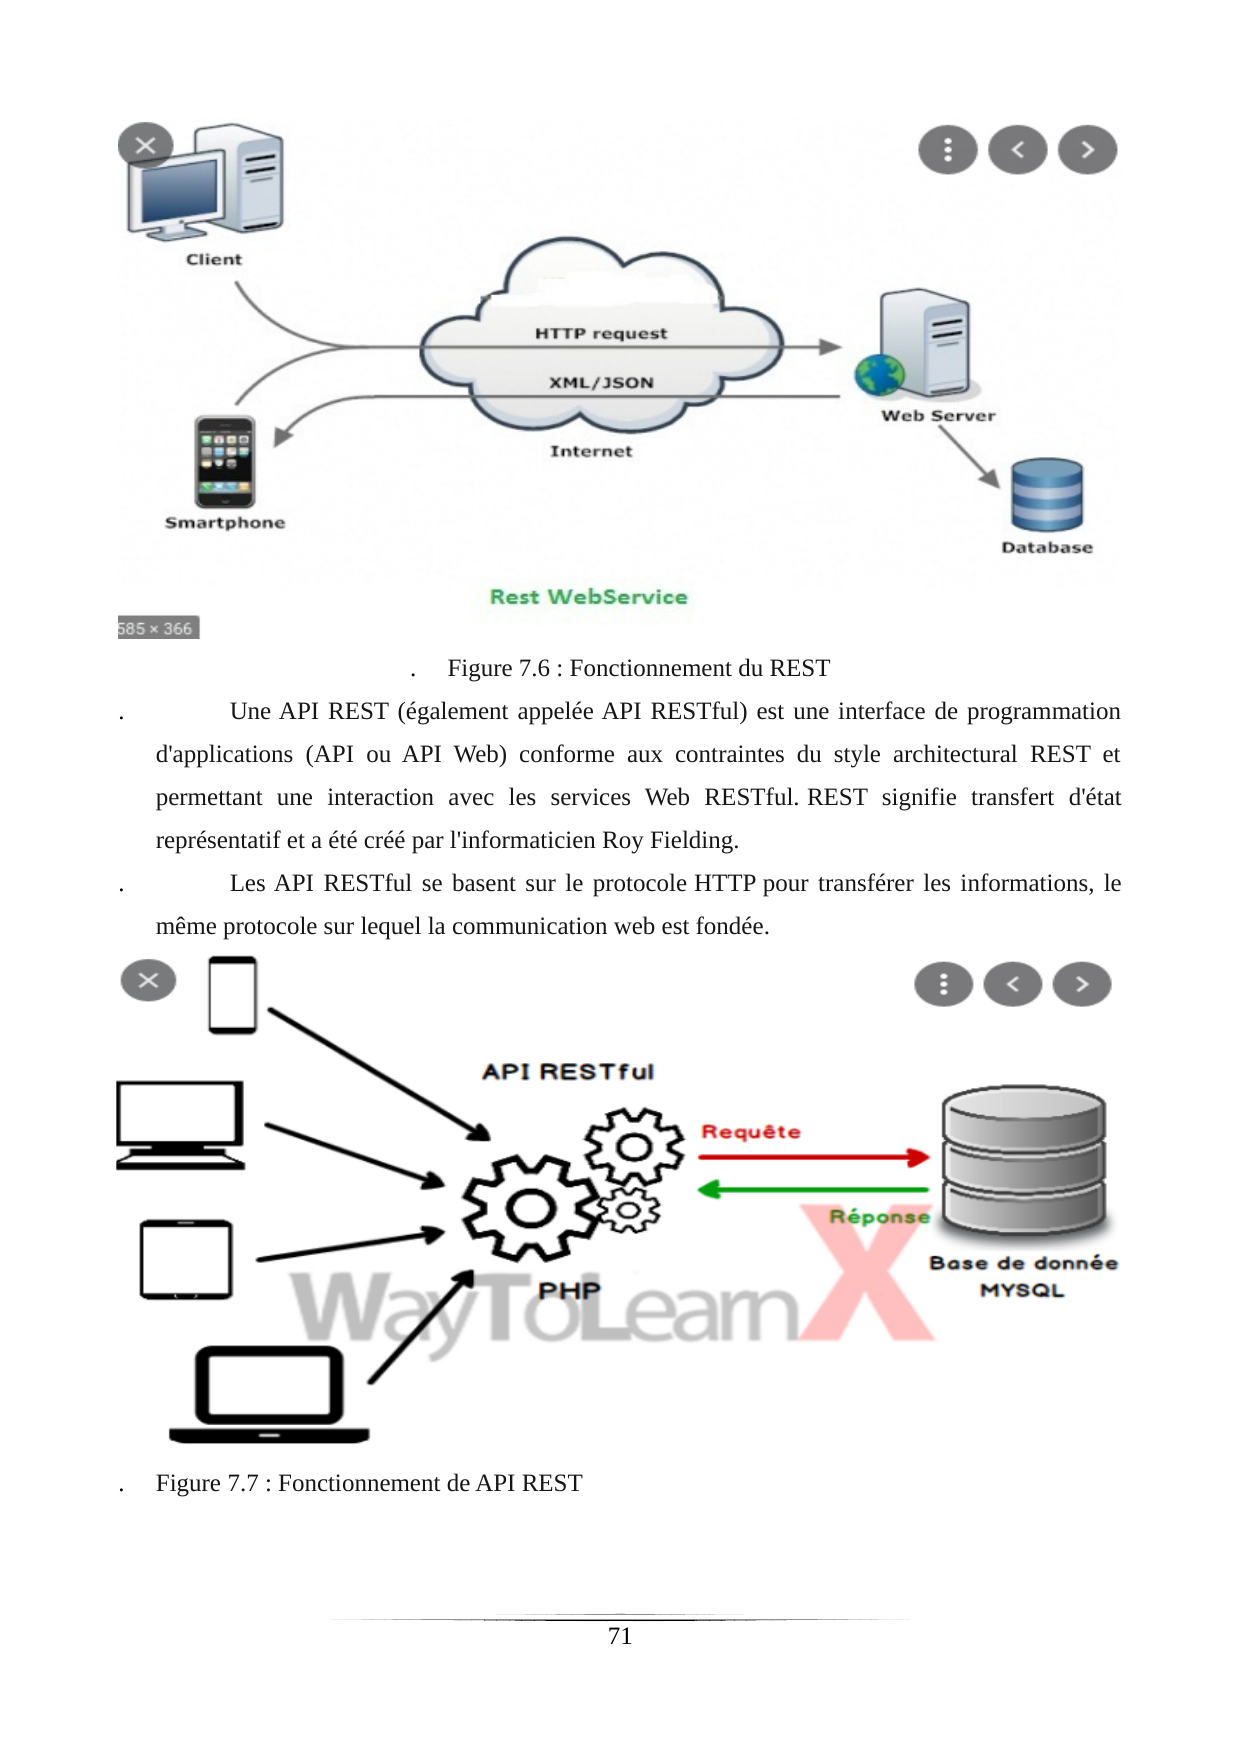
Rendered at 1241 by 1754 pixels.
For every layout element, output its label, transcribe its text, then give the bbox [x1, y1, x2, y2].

subtitle Les API RESTful se basent sur le protocole HTTP pour transférer les informations, le même protocole sur lequel la communication web est fondée. [118, 868, 1122, 940]
subtitle Figure 7.7 : Fonctionnement de API REST [118, 1454, 1122, 1497]
picture [118, 118, 1123, 639]
subtitle Une API REST (également appelée API RESTful) est une interface de programmation d'applications (API ou API Web) conforme aux contraintes du style architectural REST et permettant une interaction avec les services Web RESTful. REST signifie transfert d'état représentatif et a été créé par l'informaticien Roy Fielding. [118, 696, 1122, 854]
subtitle Figure 7.6 : Fonctionnement du REST [118, 639, 1122, 681]
picture [171, 1613, 1069, 1622]
picture [116, 954, 1124, 1454]
